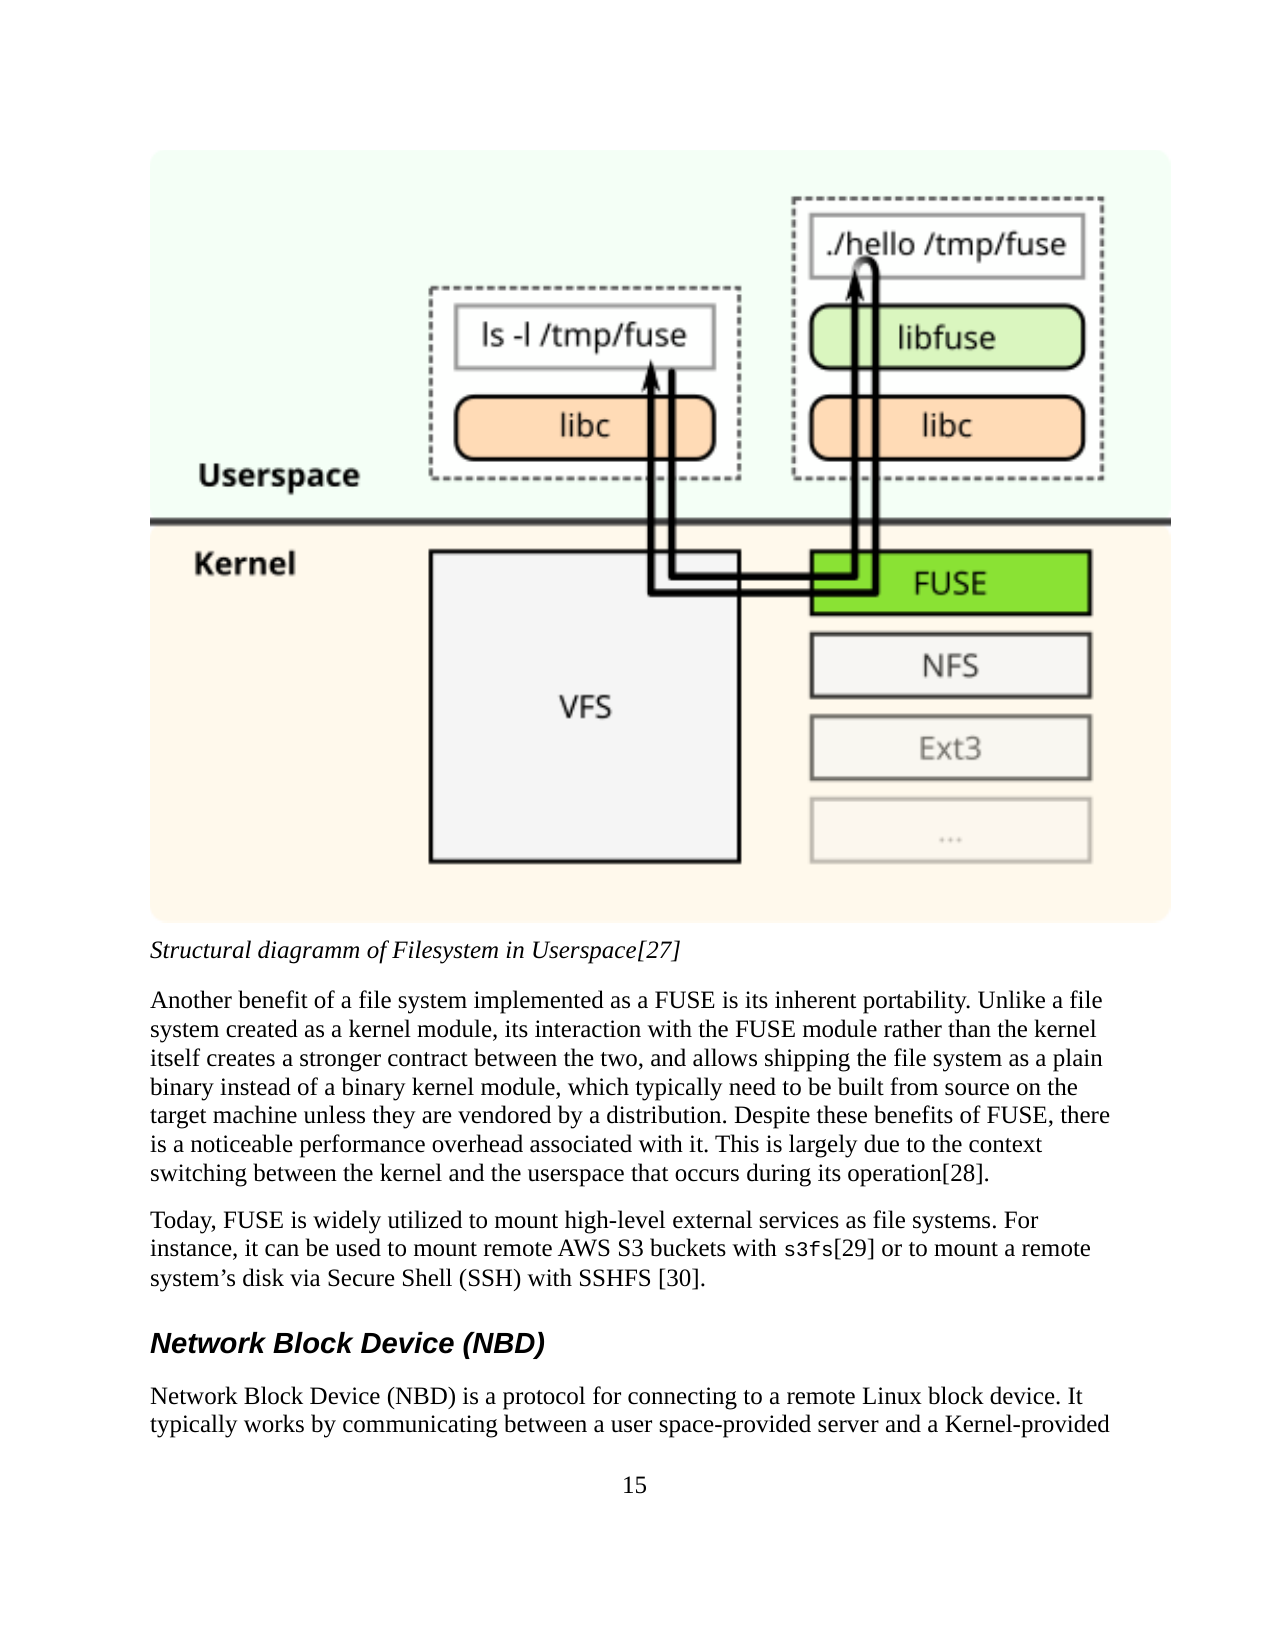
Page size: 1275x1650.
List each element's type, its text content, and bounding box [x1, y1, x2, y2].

text Structural diagramm of Filesystem in Userspace[27] [150, 935, 1125, 964]
text Network Block Device (NBD) is a protocol for connecting to a remote Linux block device. It typically works by communicating between a user space-provided server and a Kernel-provided [150, 1381, 1125, 1438]
subtitle Network Block Device (NBD) [150, 1326, 1125, 1359]
picture [150, 150, 1171, 923]
text Today, FUSE is widely utilized to mount high-level external services as file systems. For instance, it can be used to mount remote AWS S3 buckets with s3fs[29] or to mount a remote system’s disk via Secure Shell (SSH) with SSHFS [30]. [150, 1205, 1125, 1292]
text Another benefit of a file system implemented as a FUSE is its inherent portability. Unlike a file system created as a kernel module, its interaction with the FUSE module rather than the kernel itself creates a stronger contract between the two, and allows shipping the file system as a plain binary instead of a binary kernel module, which typically need to be built from source on the target machine unless they are vendored by a distribution. Despite these benefits of FUSE, there is a noticeable performance overhead associated with it. This is largely due to the context switching between the kernel and the userspace that occurs during its operation[28]. [150, 986, 1125, 1187]
